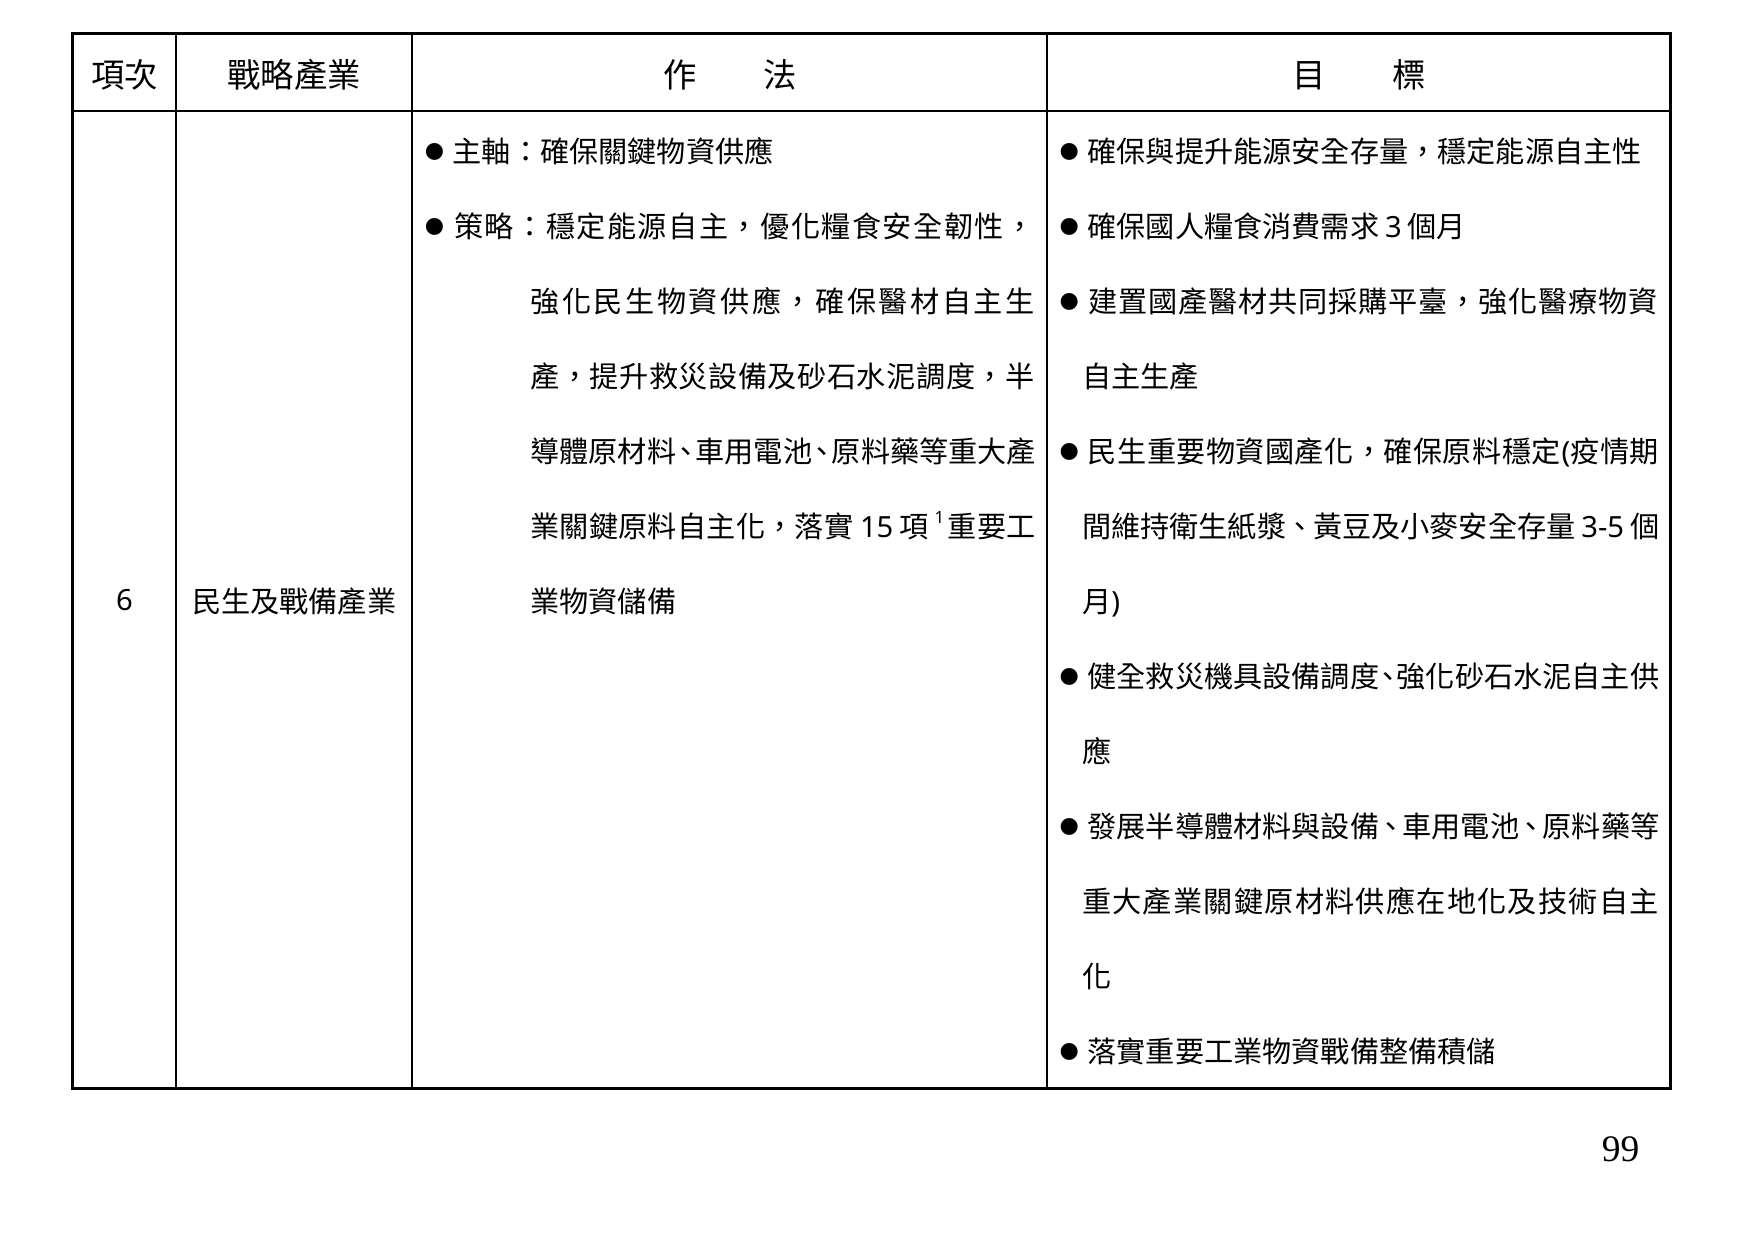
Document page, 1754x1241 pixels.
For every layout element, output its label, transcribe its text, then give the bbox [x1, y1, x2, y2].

table_header 作 法 [413, 35, 1046, 110]
table_header 目 標 [1048, 35, 1669, 110]
table_cell 確保與提升能源安全存量，穩定能源自主性 確保國人糧食消費需求3個月 建置國產醫材共同採購平臺，強化醫療物資自主生產 民生重要物資國產化，確保原料穩定(疫情期間維持衛生紙漿、黃豆及小麥安全存量3-5個月) 健全救災機具設備調度、強化砂石水泥自主供應 發展半導體材料與設備、車用電池、原料藥等重大產業關鍵原材料供應在地化及技術自主化 落實重要工業物資戰備整備積儲 [1048, 112, 1669, 1087]
table_cell 主軸：確保關鍵物資供應 策略：穩定能源自主，優化糧食安全韌性，強化民生物資供應，確保醫材自主生產，提升救災設備及砂石水泥調度，半導體原材料、車用電池、原料藥等重大產業關鍵原料自主化，落實15項1重要工業物資儲備 [413, 112, 1046, 1087]
table_header 戰略產業 [177, 35, 411, 110]
table_cell 民生及戰備產業 [177, 112, 411, 1087]
table_header 項次 [74, 35, 175, 110]
table_cell 6 [74, 112, 175, 1087]
